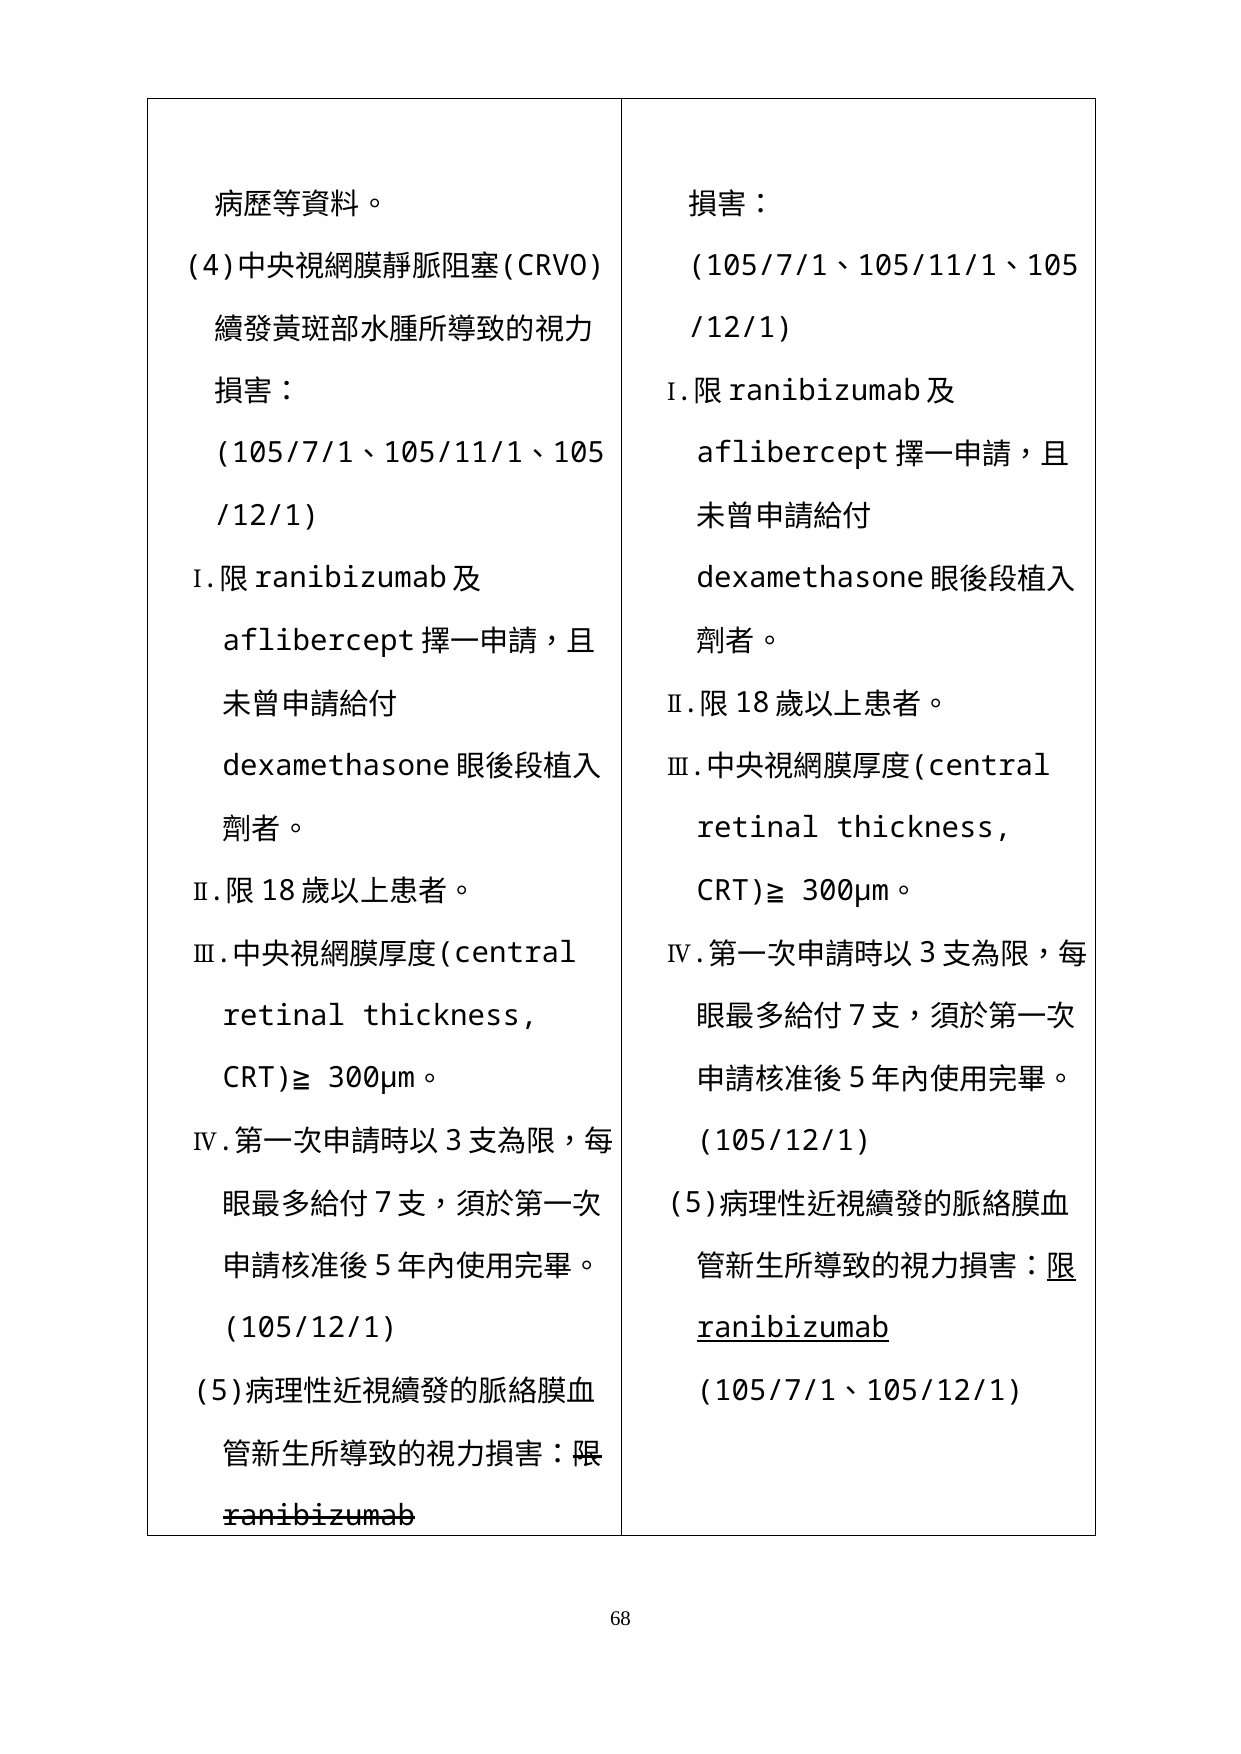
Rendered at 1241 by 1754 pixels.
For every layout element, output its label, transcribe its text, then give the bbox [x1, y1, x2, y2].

table_cell 損害：(105/7/1、105/11/1、105/12/1) Ⅰ.限ranibizumab及aflibercept擇一申請，且未曾申請給付dexamethasone眼後段植入劑者。 Ⅱ.限18歲以上患者。 Ⅲ.中央視網膜厚度(central retinal thickness, CRT)≧ 300μm。 Ⅳ.第一次申請時以3支為限，每眼最多給付7支，須於第一次申請核准後5年內使用完畢。(105/12/1) (5)病理性近視續發的脈絡膜血管新生所導致的視力損害：限ranibizumab (105/7/1、105/12/1) [622, 99, 1095, 1535]
table_cell 病歷等資料。 (4)中央視網膜靜脈阻塞(CRVO)續發黃斑部水腫所導致的視力損害：(105/7/1、105/11/1、105/12/1) Ⅰ.限ranibizumab及aflibercept擇一申請，且未曾申請給付dexamethasone眼後段植入劑者。 Ⅱ.限18歲以上患者。 Ⅲ.中央視網膜厚度(central retinal thickness, CRT)≧ 300μm。 Ⅳ.第一次申請時以3支為限，每眼最多給付7支，須於第一次申請核准後5年內使用完畢。(105/12/1) (5)病理性近視續發的脈絡膜血管新生所導致的視力損害：限ranibizumab [148, 99, 621, 1535]
